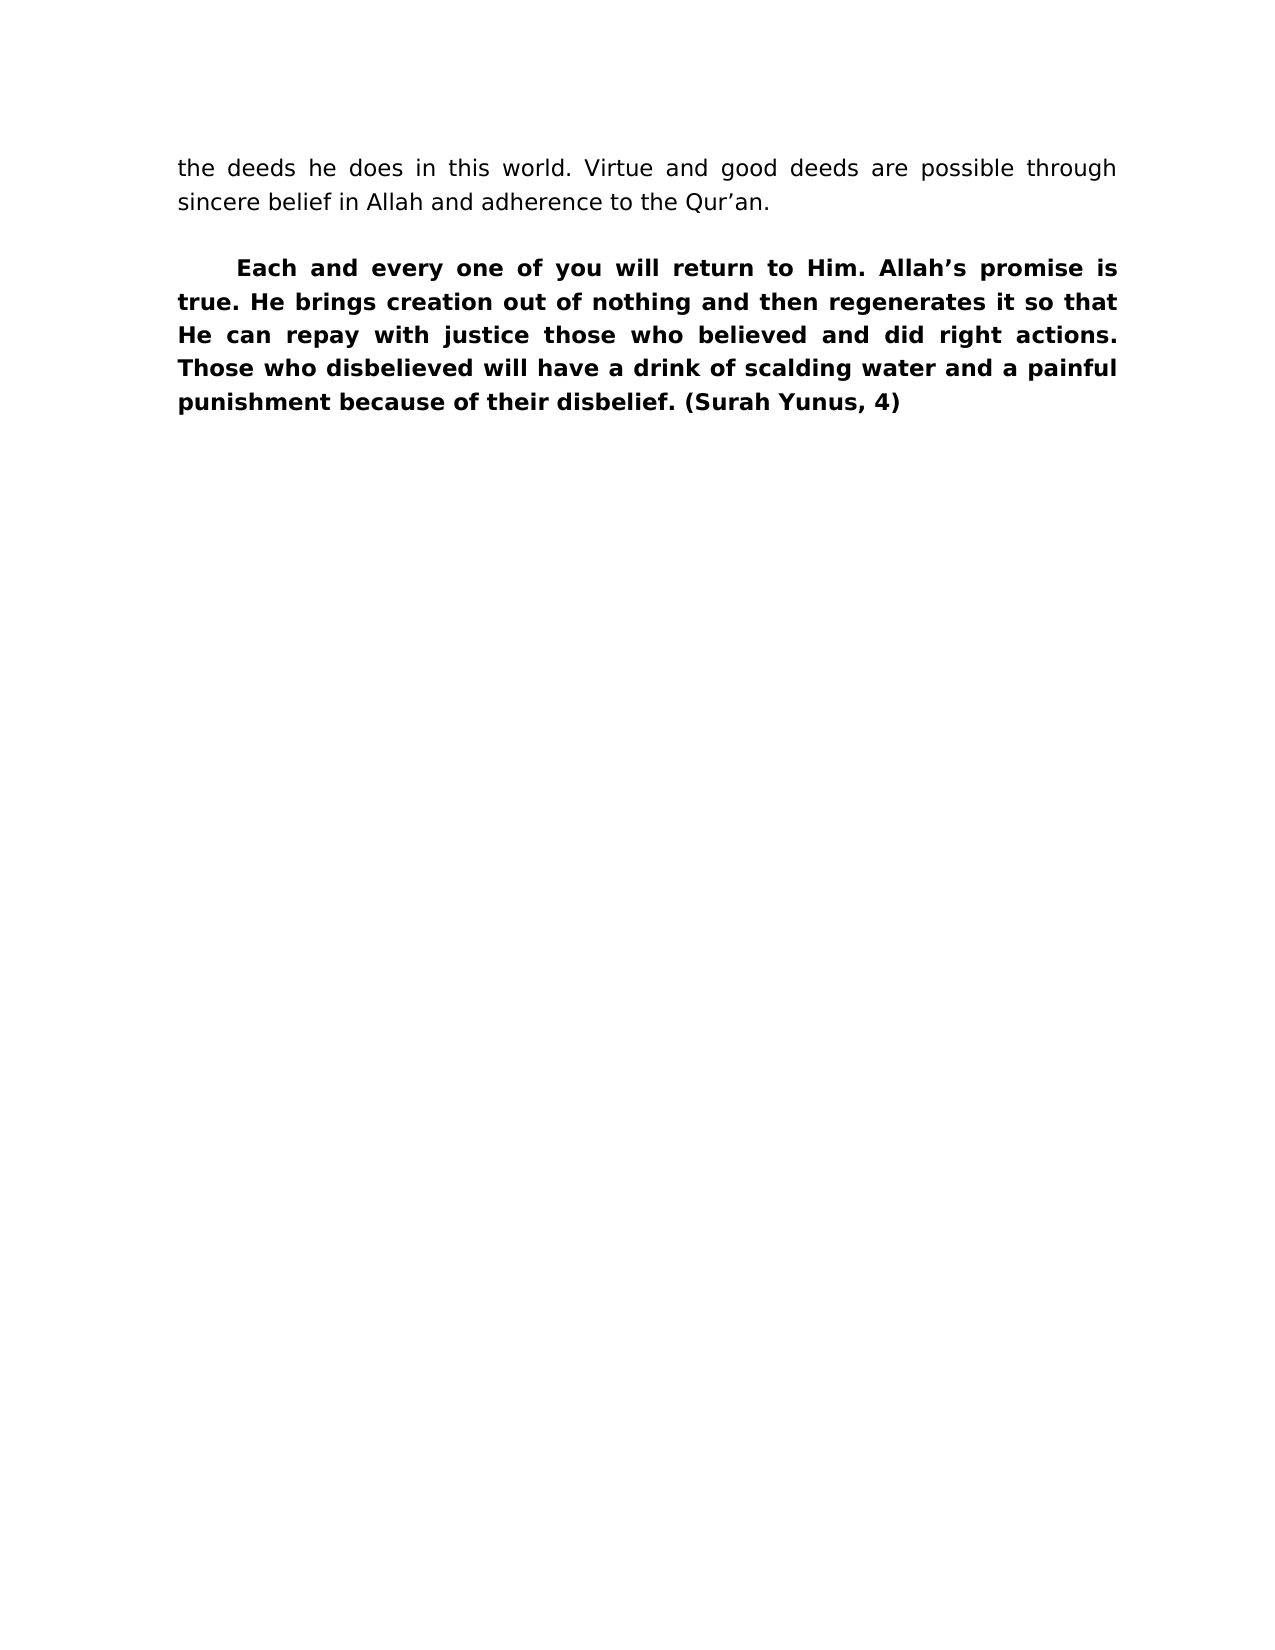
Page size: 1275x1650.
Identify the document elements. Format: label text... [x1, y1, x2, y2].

text Each and every one of you will return to Him. Allah’s promise is true. He brings creation out of nothing and then regenerates it so that He can repay with justice those who believed and did right actions. Those who disbelieved will have a drink of scalding water and a painful punishment because of their disbelief. (Surah Yunus, 4) [177, 250, 1119, 417]
text the deeds he does in this world. Virtue and good deeds are possible through sincere belief in Allah and adherence to the Qur’an. [177, 150, 1119, 217]
